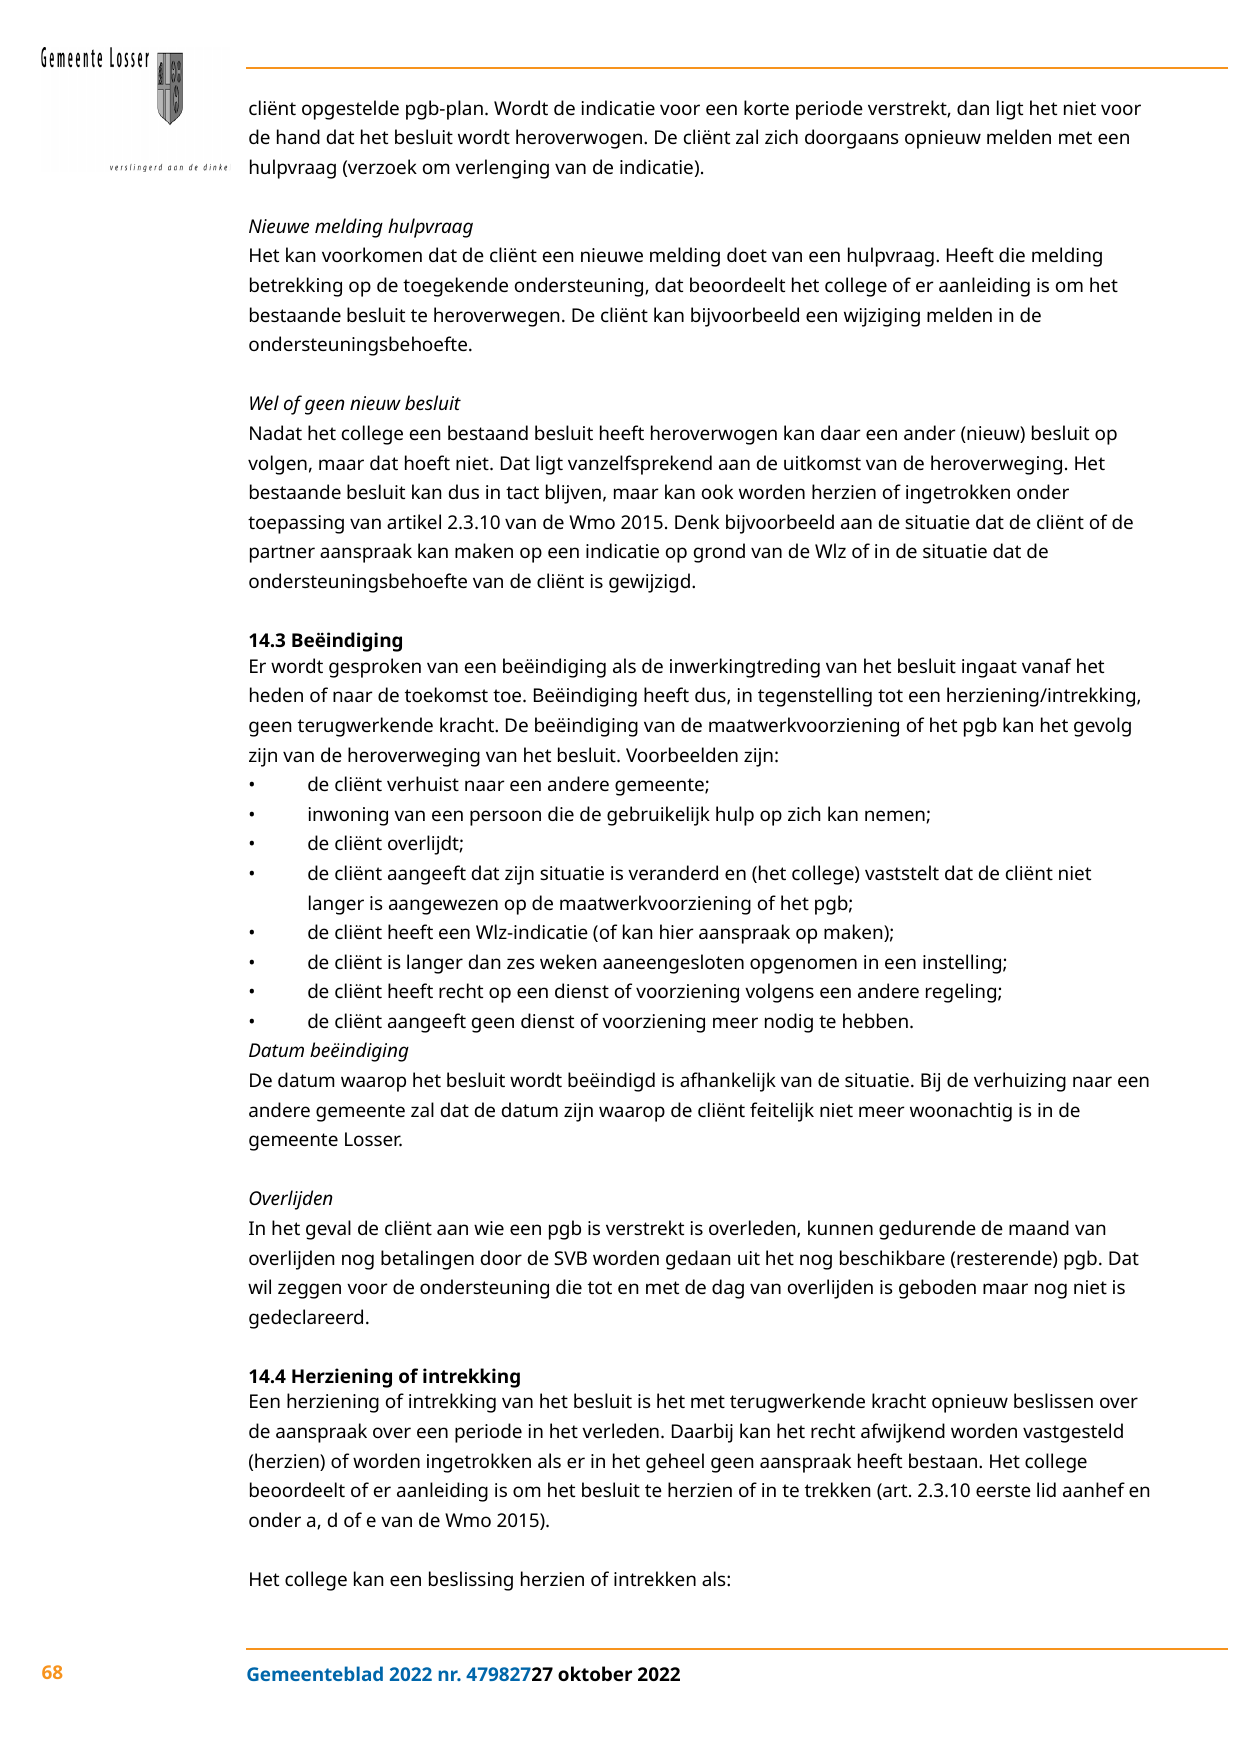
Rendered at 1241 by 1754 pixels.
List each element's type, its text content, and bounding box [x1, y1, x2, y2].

text Wel of geen nieuw besluit [248, 391, 1152, 416]
text Het college kan een beslissing herzien of intrekken als: [248, 1566, 1152, 1592]
text Het kan voorkomen dat de cliënt een nieuwe melding doet van een hulpvraag. Heeft die melding betrekking op de toegekende ondersteuning, dat beoordeelt het college of er aanleiding is om het bestaande besluit te heroverwegen. De cliënt kan bijvoorbeeld een wijziging melden in de ondersteuningsbehoefte. [248, 243, 1152, 357]
text Overlijden [248, 1186, 1152, 1211]
list de cliënt aangeeft geen dienst of voorziening meer nodig te hebben. [248, 1008, 1152, 1034]
text Er wordt gesproken van een beëindiging als de inwerkingtreding van het besluit ingaat vanaf het heden of naar de toekomst toe. Beëindiging heeft dus, in tegenstelling tot een herziening/intrekking, geen terugwerkende kracht. De beëindiging van de maatwerkvoorziening of het pgb kan het gevolg zijn van de heroverweging van het besluit. Voorbeelden zijn: [248, 653, 1152, 767]
text cliënt opgestelde pgb-plan. Wordt de indicatie voor een korte periode verstrekt, dan ligt het niet voor de hand dat het besluit wordt heroverwogen. De cliënt zal zich doorgaans opnieuw melden met een hulpvraag (verzoek om verlenging van de indicatie). [248, 95, 1152, 180]
list de cliënt overlijdt; [248, 831, 1152, 856]
text Datum beëindiging [248, 1038, 1152, 1063]
picture [41, 47, 231, 172]
list de cliënt heeft recht op een dienst of voorziening volgens een andere regeling; [248, 978, 1152, 1004]
text 14.4 Herziening of intrekking [248, 1363, 1152, 1389]
list inwoning van een persoon die de gebruikelijk hulp op zich kan nemen; [248, 801, 1152, 827]
list de cliënt verhuist naar een andere gemeente; [248, 771, 1152, 797]
text 14.3 Beëindiging [248, 627, 1152, 653]
list de cliënt aangeeft dat zijn situatie is veranderd en (het college) vaststelt dat de cliënt niet langer is aangewezen op de maatwerkvoorziening of het pgb; [248, 860, 1152, 915]
text In het geval de cliënt aan wie een pgb is verstrekt is overleden, kunnen gedurende de maand van overlijden nog betalingen door de SVB worden gedaan uit het nog beschikbare (resterende) pgb. Dat wil zeggen voor de ondersteuning die tot en met de dag van overlijden is geboden maar nog niet is gedeclareerd. [248, 1215, 1152, 1329]
text Nadat het college een bestaand besluit heeft heroverwogen kan daar een ander (nieuw) besluit op volgen, maar dat hoeft niet. Dat ligt vanzelfsprekend aan de uitkomst van de heroverweging. Het bestaande besluit kan dus in tact blijven, maar kan ook worden herzien of ingetrokken onder toepassing van artikel 2.3.10 van de Wmo 2015. Denk bijvoorbeeld aan de situatie dat de cliënt of de partner aanspraak kan maken op een indicatie op grond van de Wlz of in de situatie dat de ondersteuningsbehoefte van de cliënt is gewijzigd. [248, 420, 1152, 594]
text Een herziening of intrekking van het besluit is het met terugwerkende kracht opnieuw beslissen over de aanspraak over een periode in het verleden. Daarbij kan het recht afwijkend worden vastgesteld (herzien) of worden ingetrokken als er in het geheel geen aanspraak heeft bestaan. Het college beoordeelt of er aanleiding is om het besluit te herzien of in te trekken (art. 2.3.10 eerste lid aanhef en onder a, d of e van de Wmo 2015). [248, 1389, 1152, 1533]
list de cliënt heeft een Wlz-indicatie (of kan hier aanspraak op maken); [248, 919, 1152, 945]
text Nieuwe melding hulpvraag [248, 213, 1152, 239]
list de cliënt is langer dan zes weken aaneengesloten opgenomen in een instelling; [248, 949, 1152, 974]
text De datum waarop het besluit wordt beëindigd is afhankelijk van de situatie. Bij de verhuizing naar een andere gemeente zal dat de datum zijn waarop de cliënt feitelijk niet meer woonachtig is in de gemeente Losser. [248, 1067, 1152, 1152]
